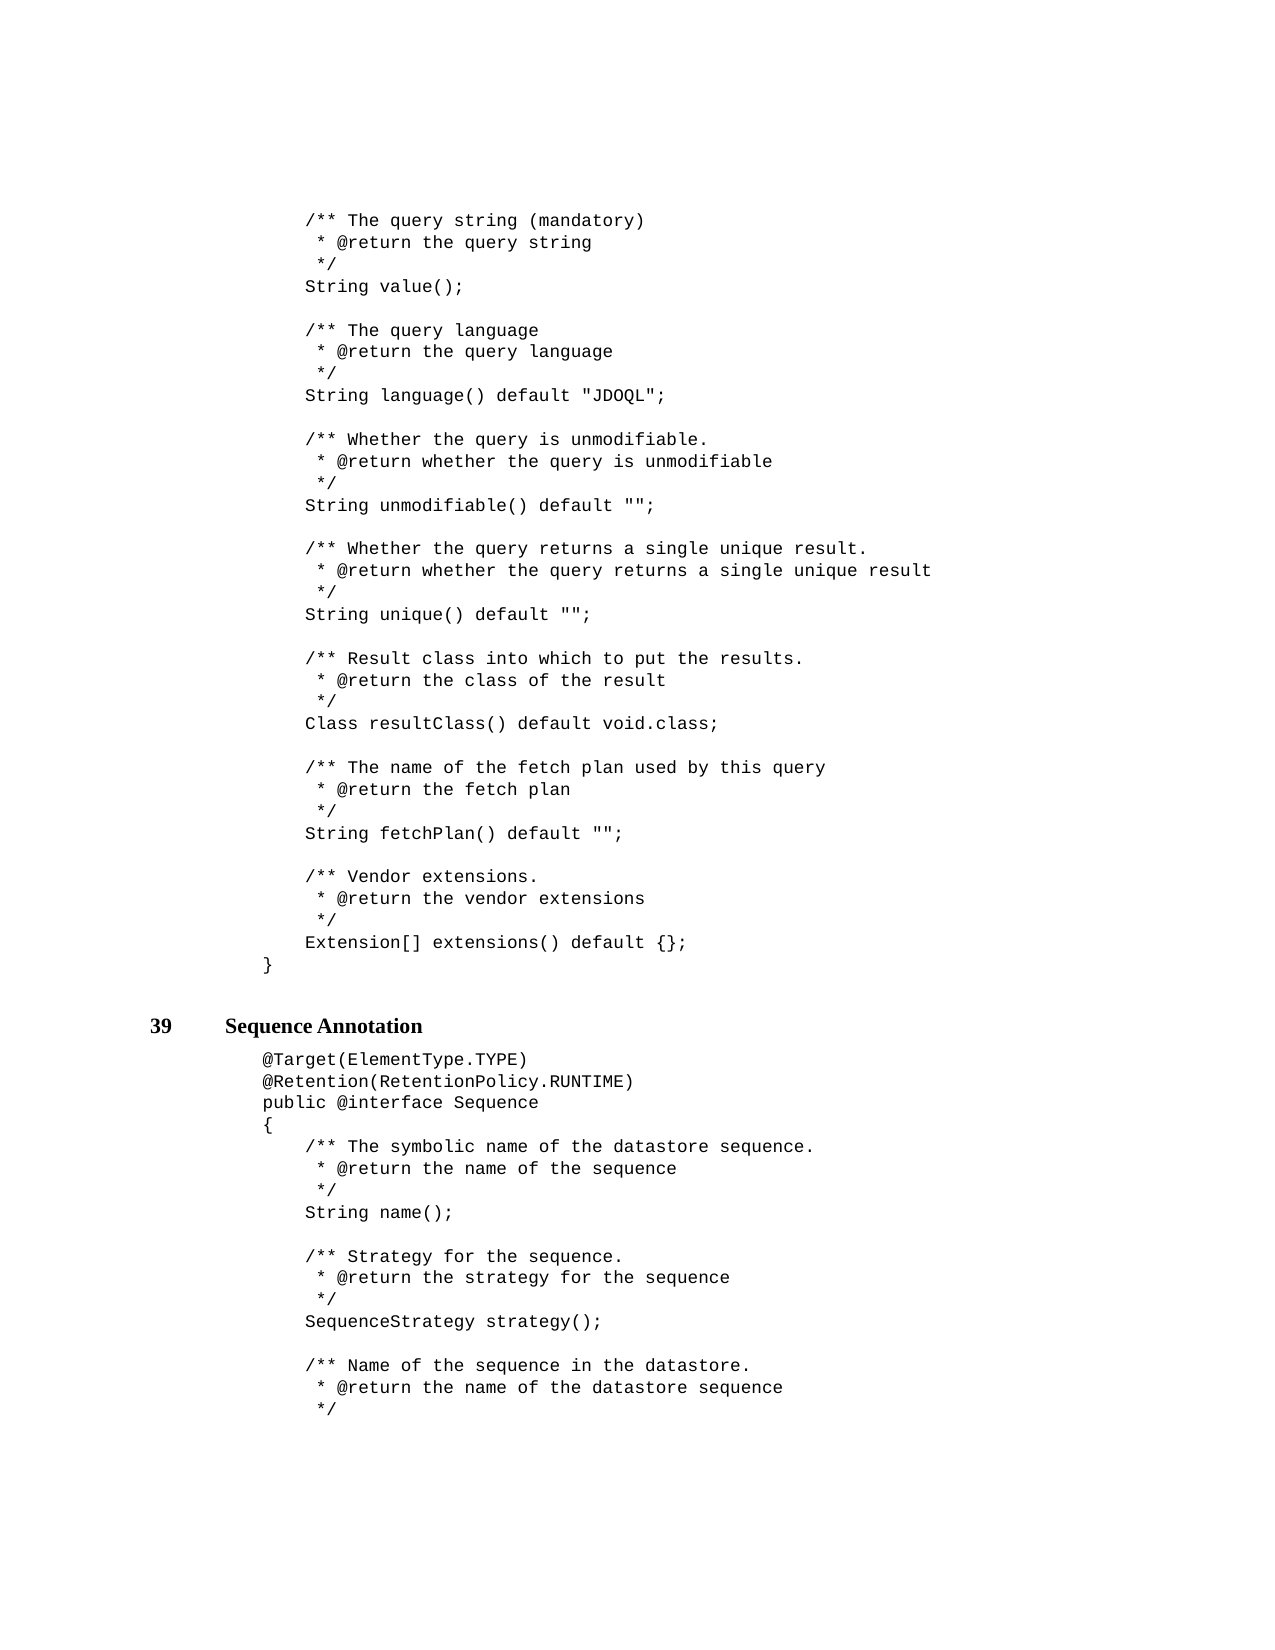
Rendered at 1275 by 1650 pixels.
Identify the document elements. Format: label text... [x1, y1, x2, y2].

text { [262, 1114, 1125, 1136]
text /** The symbolic name of the datastore sequence. [262, 1136, 1125, 1158]
text /** Strategy for the sequence. [262, 1245, 1125, 1267]
text /** Whether the query is unmodifiable. [262, 429, 1125, 451]
text */ [262, 582, 1125, 604]
text */ [262, 1180, 1125, 1202]
text String language() default "JDOQL"; [262, 385, 1125, 407]
text */ [262, 910, 1125, 932]
text /** Vendor extensions. [262, 866, 1125, 888]
text /** Result class into which to put the results. [262, 647, 1125, 669]
text /** The name of the fetch plan used by this query [262, 757, 1125, 779]
text /** The query string (mandatory) [262, 210, 1125, 232]
text /** Whether the query returns a single unique result. [262, 538, 1125, 560]
text String unique() default ""; [262, 604, 1125, 626]
text */ [262, 801, 1125, 822]
text */ [262, 363, 1125, 385]
text String name(); [262, 1202, 1125, 1223]
text */ [262, 1289, 1125, 1311]
text * @return whether the query is unmodifiable [262, 451, 1125, 472]
text /** Name of the sequence in the datastore. [262, 1355, 1125, 1377]
text * @return the vendor extensions [262, 888, 1125, 910]
text String fetchPlan() default ""; [262, 822, 1125, 844]
text * @return the class of the result [262, 669, 1125, 691]
text * @return the name of the sequence [262, 1158, 1125, 1180]
text @Target(ElementType.TYPE) [262, 1048, 1125, 1070]
text * @return the strategy for the sequence [262, 1267, 1125, 1289]
text */ [262, 1398, 1125, 1420]
text SequenceStrategy strategy(); [262, 1311, 1125, 1333]
text * @return the name of the datastore sequence [262, 1377, 1125, 1398]
text */ [262, 254, 1125, 276]
text } [262, 954, 1125, 976]
text */ [262, 472, 1125, 494]
text * @return the query string [262, 232, 1125, 254]
text * @return the query language [262, 341, 1125, 363]
text public @interface Sequence [262, 1092, 1125, 1114]
text * @return the fetch plan [262, 779, 1125, 801]
text @Retention(RetentionPolicy.RUNTIME) [262, 1070, 1125, 1092]
text String value(); [262, 276, 1125, 297]
text */ [262, 691, 1125, 713]
text Class resultClass() default void.class; [262, 713, 1125, 735]
text /** The query language [262, 319, 1125, 341]
text * @return whether the query returns a single unique result [262, 560, 1125, 582]
text Extension[] extensions() default {}; [262, 932, 1125, 954]
text String unmodifiable() default ""; [262, 494, 1125, 516]
subtitle Sequence Annotation [150, 1012, 1125, 1038]
